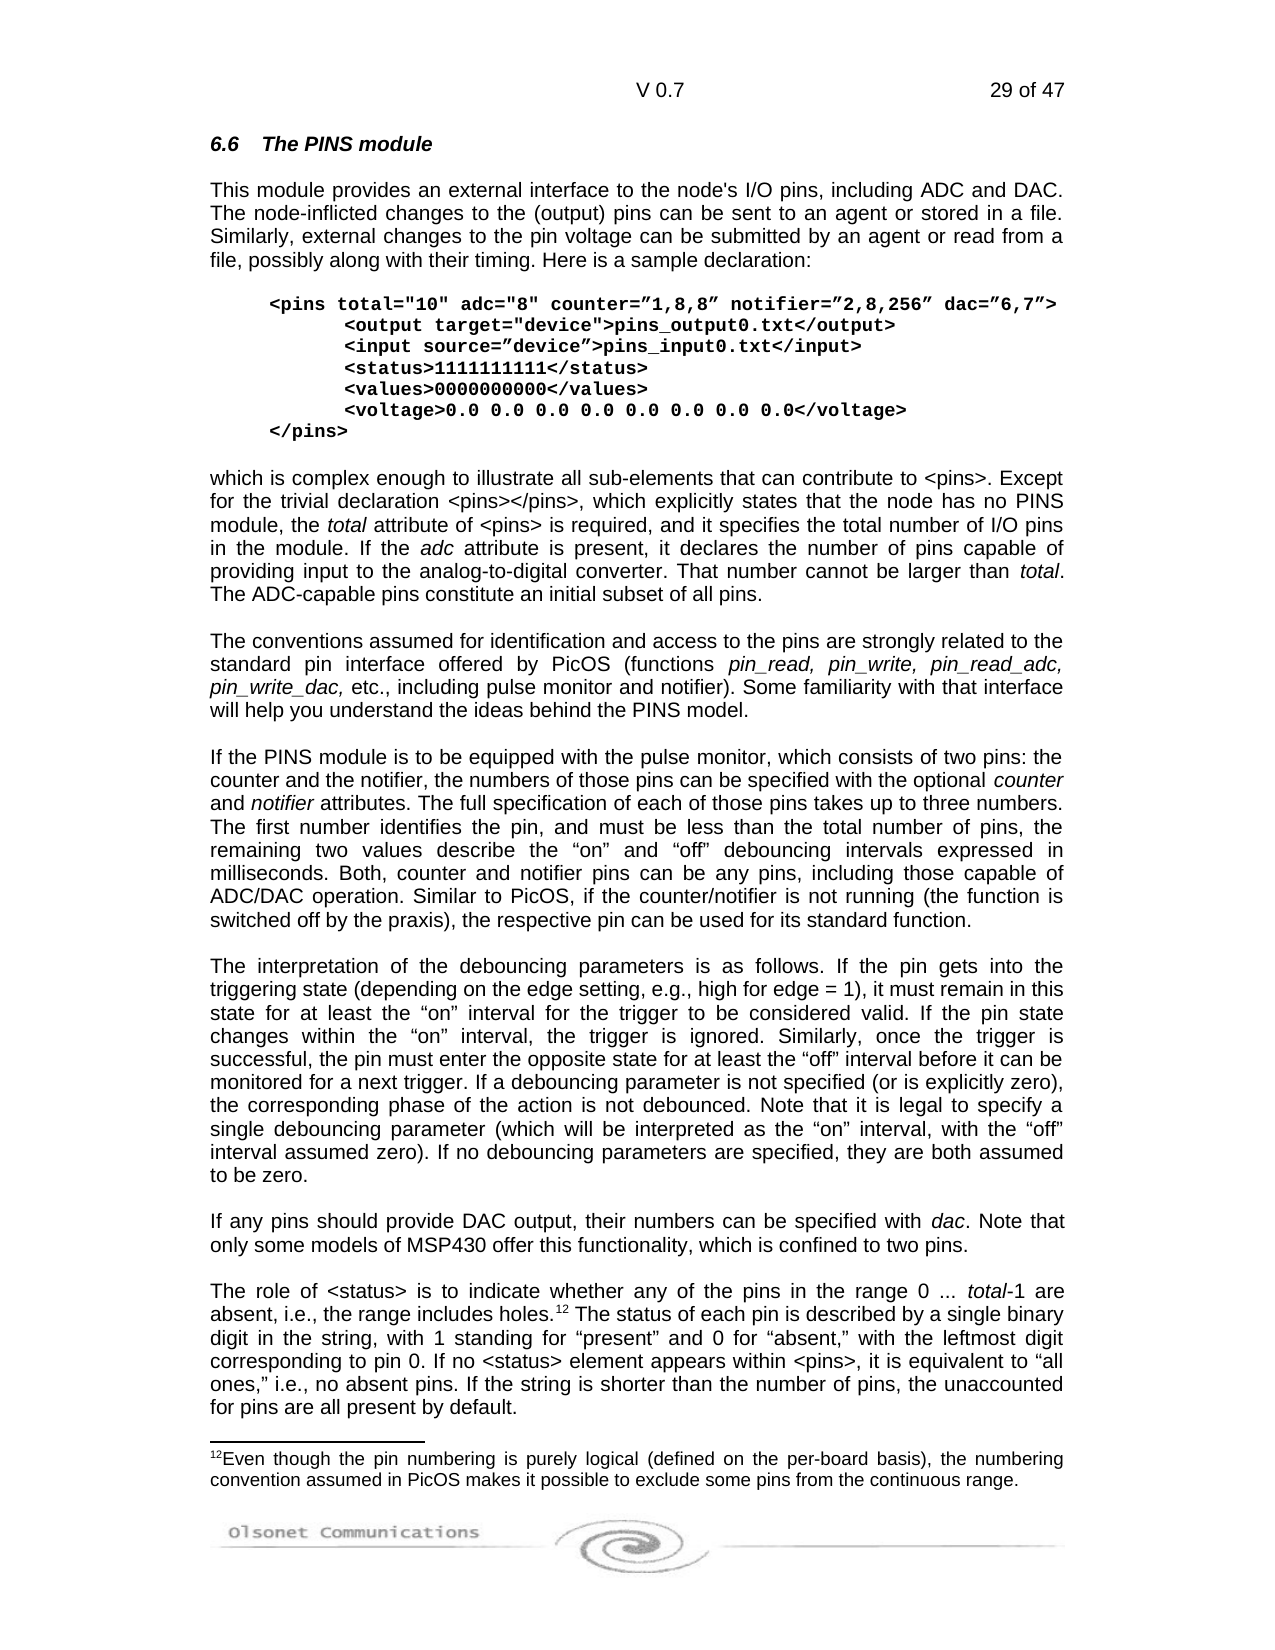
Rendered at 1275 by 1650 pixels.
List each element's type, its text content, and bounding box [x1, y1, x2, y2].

subtitle The PINS module [210, 132, 1065, 155]
text which is complex enough to illustrate all sub-elements that can contribute to <pins>. Except for the trivial declaration <pins></pins>, which explicitly states that the node has no PINS module, the total attribute of <pins> is required, and it specifies the total number of I/O pins in the module. If the adc attribute is present, it declares the number of pins capable of providing input to the analog-to-digital converter. That number cannot be larger than total. The ADC-capable pins constitute an initial subset of all pins. [210, 467, 1065, 606]
text </pins> [269, 422, 1065, 443]
picture [210, 1504, 1065, 1596]
text <voltage>0.0 0.0 0.0 0.0 0.0 0.0 0.0 0.0</voltage> [269, 401, 1065, 422]
text Even though the pin numbering is purely logical (defined on the per-board basis), the numbering convention assumed in PicOS makes it possible to exclude some pins from the continuous range. [210, 1448, 1065, 1490]
text <output target="device">pins_output0.txt</output> [269, 316, 1065, 337]
text <input source=”device”>pins_input0.txt</input> [269, 337, 1065, 358]
text <status>1111111111</status> [269, 358, 1065, 380]
text The conventions assumed for identification and access to the pins are strongly related to the standard pin interface offered by PicOS (functions pin_read, pin_write, pin_read_adc, pin_write_dac, etc., including pulse monitor and notifier). Some familiarity with that interface will help you understand the ideas behind the PINS model. [210, 629, 1065, 722]
text If the PINS module is to be equipped with the pulse monitor, which consists of two pins: the counter and the notifier, the numbers of those pins can be specified with the optional counter and notifier attributes. The full specification of each of those pins takes up to three numbers. The first number identifies the pin, and must be less than the total number of pins, the remaining two values describe the “on” and “off” debouncing intervals expressed in milliseconds. Both, counter and notifier pins can be any pins, including those capable of ADC/DAC operation. Similar to PicOS, if the counter/notifier is not running (the function is switched off by the praxis), the respective pin can be used for its standard function. [210, 746, 1065, 931]
text This module provides an external interface to the node's I/O pins, including ADC and DAC. The node-inflicted changes to the (output) pins can be sent to an agent or stored in a file. Similarly, external changes to the pin voltage can be submitted by an agent or read from a file, possibly along with their timing. Here is a sample declaration: [210, 179, 1065, 272]
text <pins total="10" adc="8" counter=”1,8,8” notifier=”2,8,256” dac=”6,7”> [269, 295, 1065, 316]
text If any pins should provide DAC output, their numbers can be specified with dac. Note that only some models of MSP430 offer this functionality, which is confined to two pins. [210, 1210, 1065, 1257]
text The role of <status> is to indicate whether any of the pins in the range 0 ... total-1 are absent, i.e., the range includes holes. The status of each pin is described by a single binary digit in the string, with 1 standing for “present” and 0 for “absent,” with the leftmost digit corresponding to pin 0. If no <status> element appears within <pins>, it is equivalent to “all ones,” i.e., no absent pins. If the string is shorter than the number of pins, the unaccounted for pins are all present by default. [210, 1280, 1065, 1419]
text The interpretation of the debouncing parameters is as follows. If the pin gets into the triggering state (depending on the edge setting, e.g., high for edge = 1), it must remain in this state for at least the “on” interval for the trigger to be considered valid. If the pin state changes within the “on” interval, the trigger is ignored. Similarly, once the trigger is successful, the pin must enter the opposite state for at least the “off” interval before it can be monitored for a next trigger. If a debouncing parameter is not specified (or is explicitly zero), the corresponding phase of the action is not debounced. Note that it is legal to specify a single debouncing parameter (which will be interpreted as the “on” interval, with the “off” interval assumed zero). If no debouncing parameters are specified, they are both assumed to be zero. [210, 954, 1065, 1187]
text <values>0000000000</values> [269, 380, 1065, 401]
